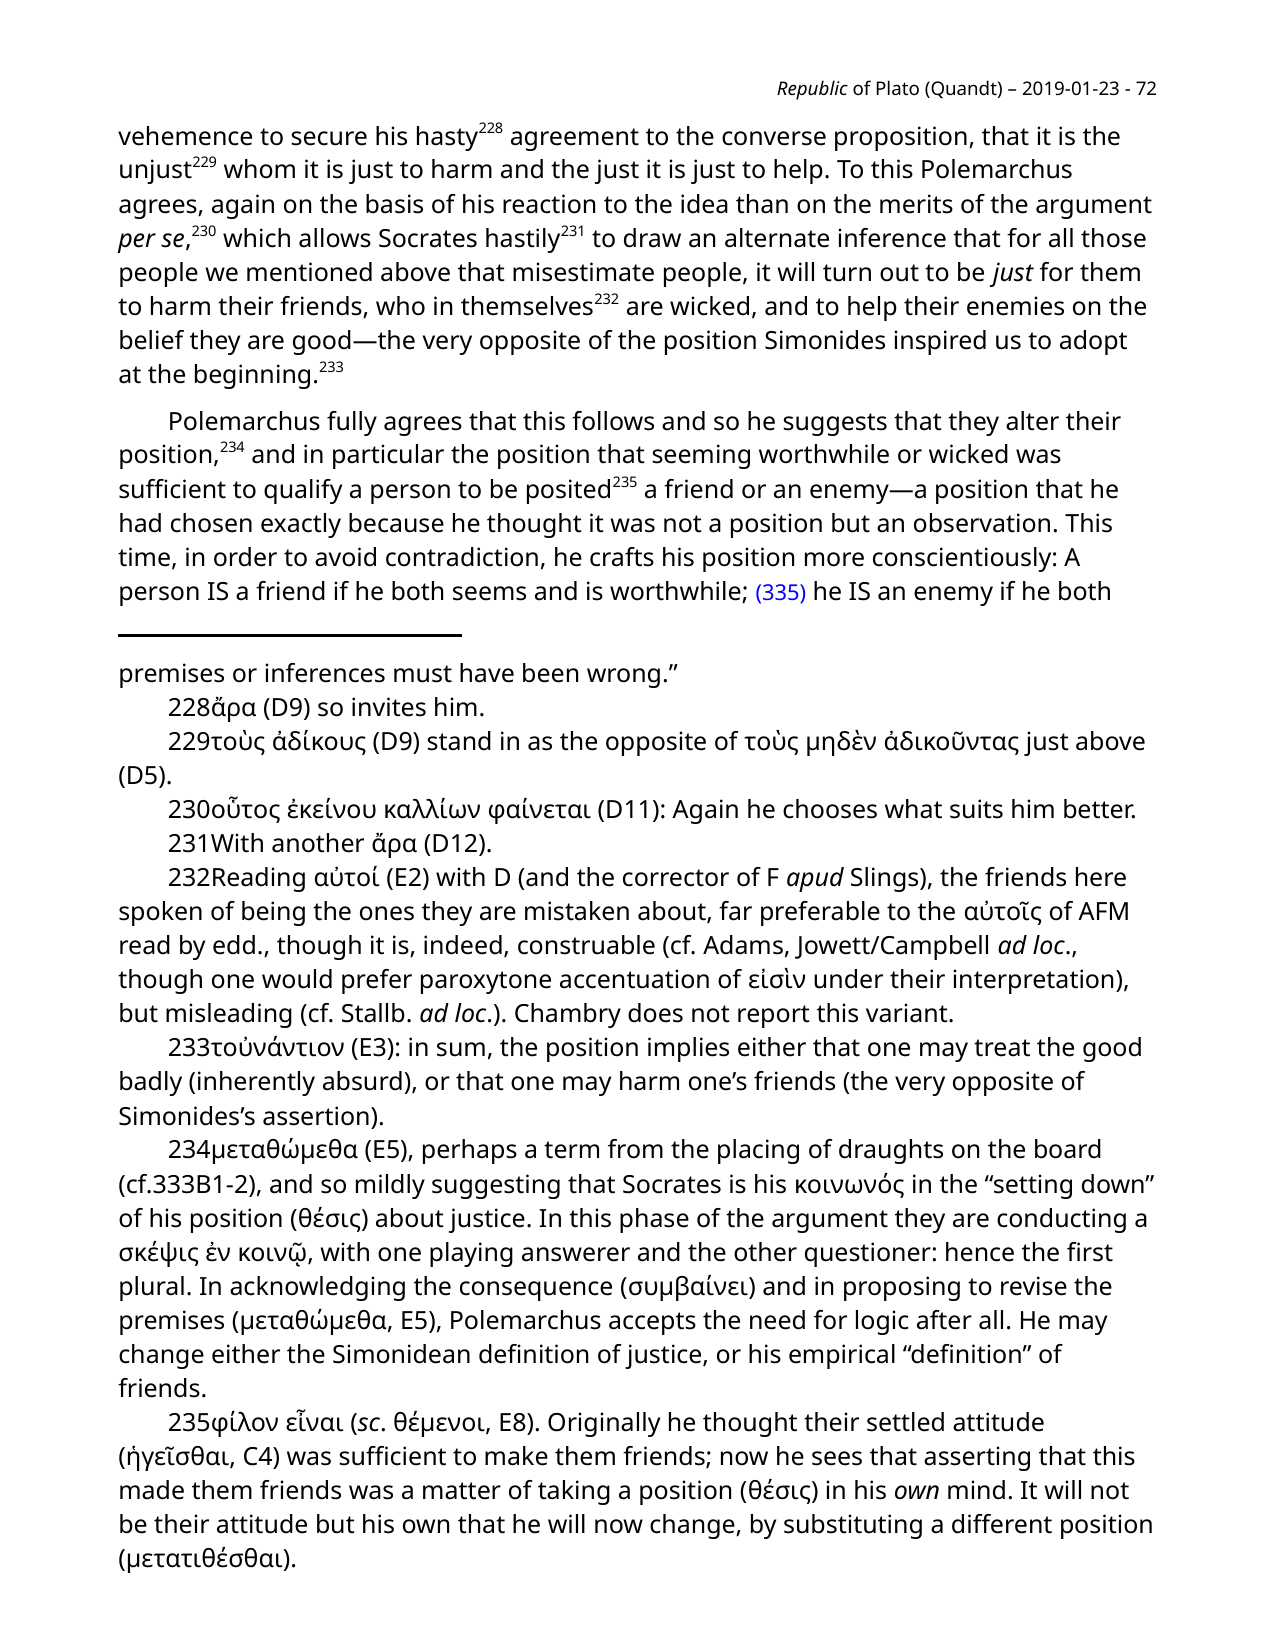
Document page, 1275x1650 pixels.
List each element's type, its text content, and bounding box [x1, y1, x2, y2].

text Reading αὐτοί (E2) with D (and the corrector of F apud Slings), the friends here spoken of being the ones they are mistaken about, far preferable to the αὐτοῖς of AFM read by edd., though it is, indeed, construable (cf. Adams, Jowett/Campbell ad loc., though one would prefer paroxytone accentuation of εἰσὶν under their interpretation), but misleading (cf. Stallb. ad loc.). Chambry does not report this variant. [118, 860, 1157, 1030]
text μεταθώμεθα (E5), perhaps a term from the placing of draughts on the board (cf.333B1-2), and so mildly suggesting that Socrates is his κοινωνός in the “setting down” of his position (θέσις) about justice. In this phase of the argument they are conducting a σκέψις ἐν κοινῷ, with one playing answerer and the other questioner: hence the first plural. In acknowledging the consequence (συμβαίνει) and in proposing to revise the premises (μεταθώμεθα, E5), Polemarchus accepts the need for logic after all. He may change either the Simonidean definition of justice, or his empirical “definition” of friends. [118, 1132, 1157, 1405]
text τοὺς ἀδίκους (D9) stand in as the opposite of τοὺς μηδὲν ἀδικοῦντας just above (D5). [118, 723, 1157, 792]
text Polemarchus fully agrees that this follows and so he suggests that they alter their position, and in particular the position that seeming worthwhile or wicked was sufficient to qualify a person to be posited a friend or an enemy—a position that he had chosen exactly because he thought it was not a position but an observation. This time, in order to avoid contradiction, he crafts his position more conscientiously: A person IS a friend if he both seems and is worthwhile; (335) he IS an enemy if he both seems not to be and is not worthwhile. Somebody who seems worthwhile but isn’t is only a seeming friend and somebody who seems not worthwhile but is, is a seeming enemy. A friend comes to be a person that I ought to like whether I do or not, and ceases to be a person I do like unless I know he is worthwhile, which is unlikely. Socrates recognizes that the purpose of this emendation is to ensure that the good man will be a friend and the wicked man an enemy (forefending against the eventuality of 334D12-E3), and Polemarchus agrees. The suggestion therefore entails that the original thesis must be supplemented. Justice is not just doing good to my friend and evil to my enemy, but doing good to my friend because he is a good person, and harming my enemy because he is bad. [118, 403, 1157, 607]
text With another ἄρα (D12). [118, 826, 1157, 860]
text οὗτος ἐκείνου καλλίων φαίνεται (D11): Again he chooses what suits him better. [118, 792, 1157, 826]
text Polemarchus vehemently denies this on the grounds that it is a “wicked” conclusion, but instead of stopping to remark on his joke Socrates exploits his vehemence to secure his hasty agreement to the converse proposition, that it is the unjust whom it is just to harm and the just it is just to help. To this Polemarchus agrees, again on the basis of his reaction to the idea than on the merits of the argument per se, which allows Socrates hastily to draw an alternate inference that for all those people we mentioned above that misestimate people, it will turn out to be just for them to harm their friends, who in themselves are wicked, and to help their enemies on the belief they are good—the very opposite of the position Simonides inspired us to adopt at the beginning. [118, 118, 1157, 391]
text τοὐνάντιον (E3): in sum, the position implies either that one may treat the good badly (inherently absurd), or that one may harm one’s friends (the very opposite of Simonides’s assertion). [118, 1030, 1157, 1132]
text φίλον εἶναι (sc. θέμενοι, E8). Originally he thought their settled attitude (ἡγεῖσθαι, C4) was sufficient to make them friends; now he sees that asserting that this made them friends was a matter of taking a position (θέσις) in his own mind. It will not be their attitude but his own that he will now change, by substituting a different position (μετατιθέσθαι). [118, 1405, 1157, 1575]
text ἄρα (D9) so invites him. [118, 689, 1157, 723]
text πονηρὸς γὰρ ἔοικεν εἶναι ὁ λόγος (D7-8): he means of course that it would be πονηρόν rather than δίκαιον to mistreat persons who aren’t unjust, and by a loose inference πονηρόν rather than δίκαιον to assert the opposite. Just as at 332E12 he refused the implication that the δίκαιος should be ἄχρηστος as being distasteful (cf. n.193, 176), he here allows his moral sensibilities to settle his mind absent the logic, the way most people do. Another person might say, “That conclusion is false; one of the premises or inferences must have been wrong.” [118, 655, 1157, 689]
